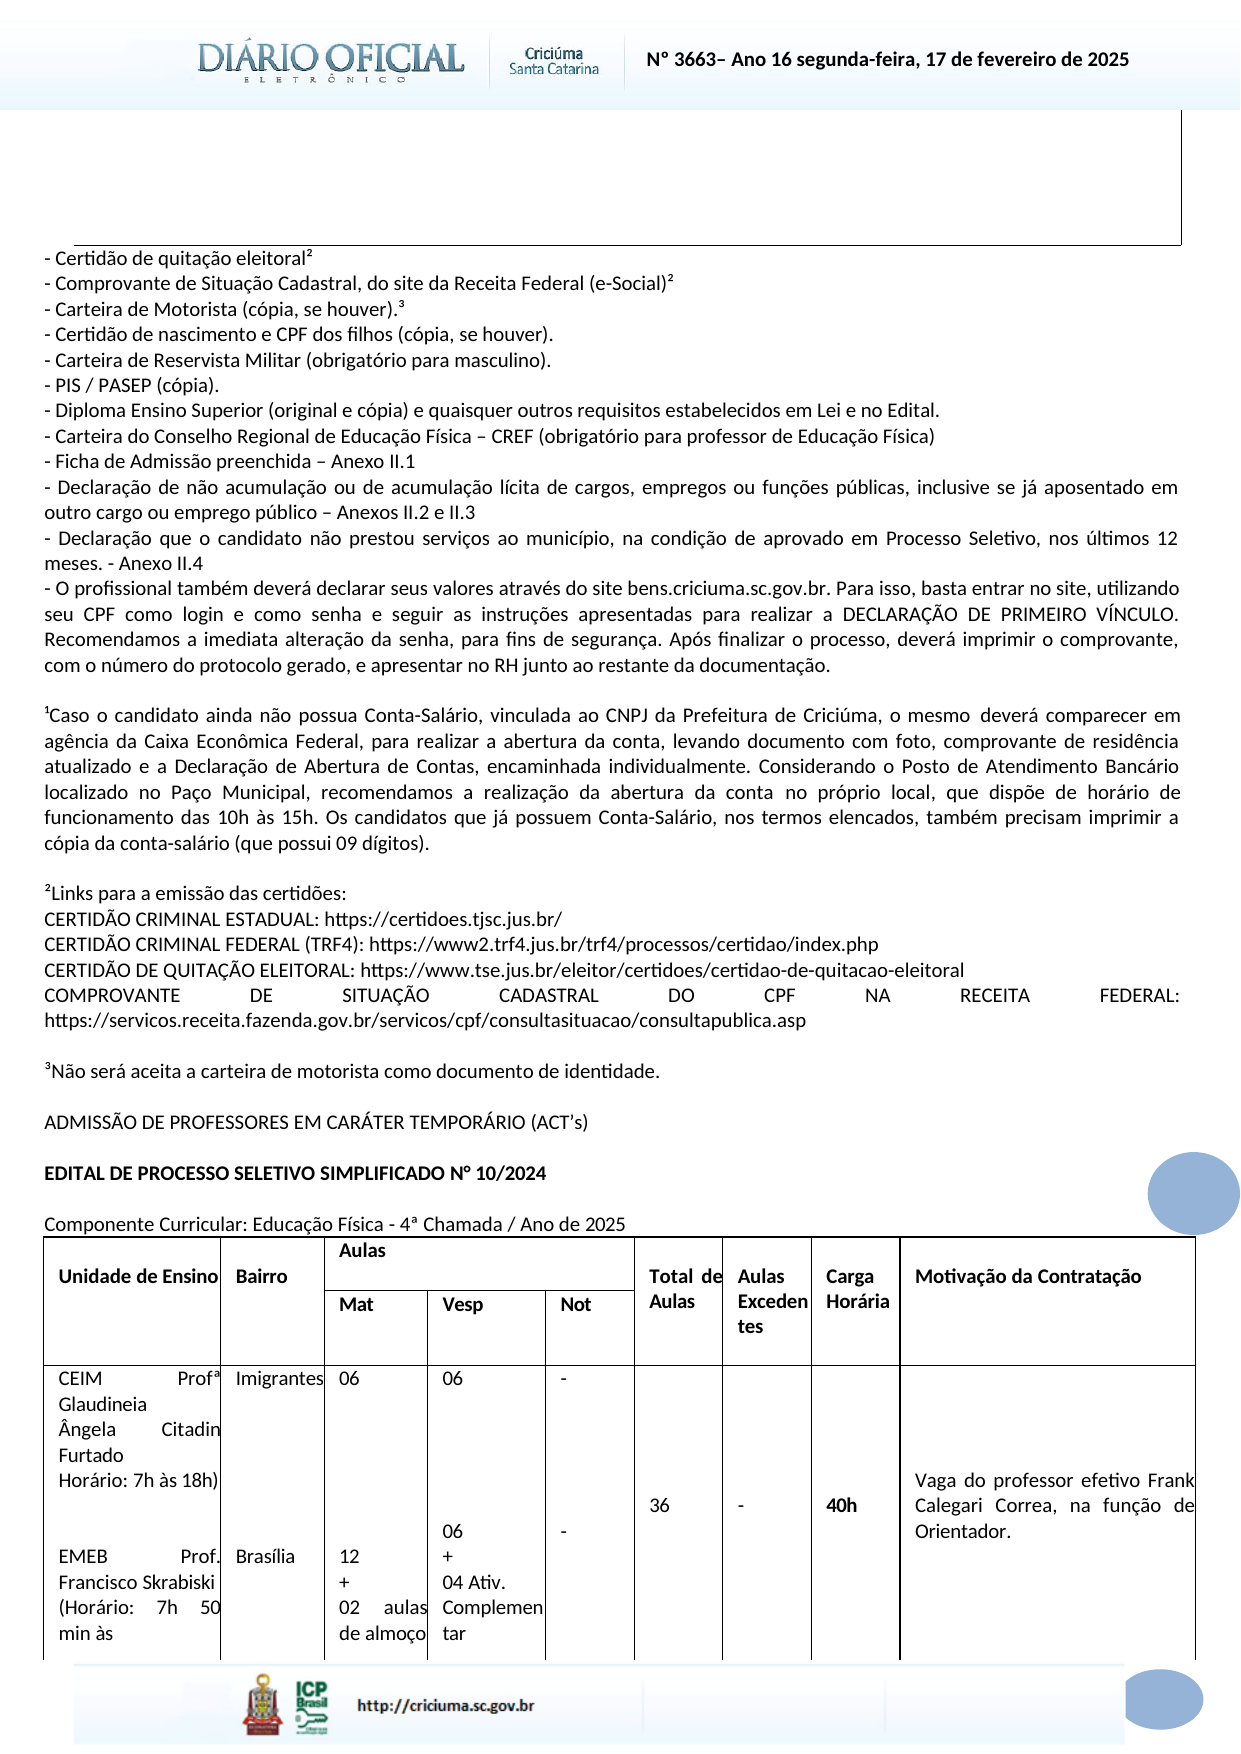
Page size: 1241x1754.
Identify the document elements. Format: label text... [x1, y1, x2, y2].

table_cell 06 [325, 1366, 427, 1416]
text - Comprovante de Situação Cadastral, do site da Receita Federal (e-Social)² [44, 271, 1181, 296]
text - Carteira de Motorista (cópia, se houver).³ [44, 296, 1181, 321]
table_cell 06 [428, 1366, 545, 1416]
table_cell 06 + 04 Ativ. Complementar [428, 1467, 545, 1660]
text - Declaração que o candidato não prestou serviços ao município, na condição de aprovado em Processo Seletivo, nos últimos 12 meses. - Anexo II.4 [44, 525, 1181, 576]
text COMPROVANTE DE SITUAÇÃO CADASTRAL DO CPF NA RECEITA FEDERAL: https://servicos.receita.fazenda.gov.br/servicos/cpf/consultasituacao/consultapublica.asp [44, 982, 1181, 1033]
text EDITAL DE PROCESSO SELETIVO SIMPLIFICADO N° 10/2024 [44, 1160, 1165, 1186]
table_header Motivação da Contratação [901, 1238, 1195, 1364]
text - Certidão de quitação eleitoral² [44, 245, 1181, 271]
table_cell - [546, 1467, 634, 1660]
text CERTIDÃO CRIMINAL FEDERAL (TRF4): https://www2.trf4.jus.br/trf4/processos/certidao/index.php [44, 931, 1181, 957]
table_cell Ângela Citadin Furtado [44, 1416, 220, 1467]
table_cell 12 + 02 aulas de almoço [325, 1467, 427, 1660]
table_cell Vaga do professor efetivo Frank Calegari Correa, na função de Orientador. [901, 1467, 1195, 1660]
table_cell [635, 1366, 722, 1416]
table_cell [325, 1416, 427, 1467]
text - Ficha de Admissão preenchida – Anexo II.1 [44, 448, 1181, 474]
text - Certidão de nascimento e CPF dos filhos (cópia, se houver). [44, 321, 1181, 347]
text - Carteira de Reservista Militar (obrigatório para masculino). [44, 347, 1181, 372]
table_cell [635, 1416, 722, 1467]
table_cell [812, 1416, 899, 1467]
text ³Não será aceita a carteira de motorista como documento de identidade. [44, 1058, 1181, 1084]
text - Diploma Ensino Superior (original e cópia) e quaisquer outros requisitos estabelecidos em Lei e no Edital. [44, 398, 1181, 423]
table_cell - [723, 1467, 811, 1660]
text - PIS / PASEP (cópia). [44, 372, 1181, 398]
text - Declaração de não acumulação ou de acumulação lícita de cargos, empregos ou funções públicas, inclusive se já aposentado em outro cargo ou emprego público – Anexos II.2 e II.3 [44, 474, 1181, 525]
text ²Links para a emissão das certidões: [44, 881, 1181, 906]
table_cell Mat [325, 1291, 427, 1364]
table_cell Brasília [221, 1467, 324, 1660]
table_cell [428, 1416, 545, 1467]
table_cell 40h [812, 1467, 899, 1660]
text ¹Caso o candidato ainda não possua Conta-Salário, vinculada ao CNPJ da Prefeitura de Criciúma, o mesmo deverá comparecer em agência da Caixa Econômica Federal, para realizar a abertura da conta, levando documento com foto, comprovante de residência atualizado e a Declaração de Abertura de Contas, encaminhada individualmente. Considerando o Posto de Atendimento Bancário localizado no Paço Municipal, recomendamos a realização da abertura da conta no próprio local, que dispõe de horário de funcionamento das 10h às 15h. Os candidatos que já possuem Conta-Salário, nos termos elencados, também precisam imprimir a cópia da conta-salário (que possui 09 dígitos). [44, 703, 1181, 855]
table_cell [812, 1366, 899, 1416]
text CERTIDÃO DE QUITAÇÃO ELEITORAL: https://www.tse.jus.br/eleitor/certidoes/certidao-de-quitacao-eleitoral [44, 957, 1181, 982]
table_cell [723, 1416, 811, 1467]
table_header Carga Horária [812, 1238, 899, 1364]
table_cell 36 [635, 1467, 722, 1660]
text CERTIDÃO CRIMINAL ESTADUAL: https://certidoes.tjsc.jus.br/ [44, 906, 1181, 931]
table_cell [901, 1366, 1195, 1416]
table_header Total de Aulas [635, 1238, 722, 1364]
text ADMISSÃO DE PROFESSORES EM CARÁTER TEMPORÁRIO (ACT’s) [44, 1109, 1181, 1135]
table_cell [221, 1416, 324, 1467]
table_header Aulas [325, 1238, 634, 1290]
table_cell [546, 1416, 634, 1467]
table_cell CEIM Profª Glaudineia [44, 1366, 220, 1416]
table_header Aulas Excedentes [723, 1238, 811, 1364]
table_cell Not [546, 1291, 634, 1364]
text - O profissional também deverá declarar seus valores através do site bens.criciuma.sc.gov.br. Para isso, basta entrar no site, utilizando seu CPF como login e como senha e seguir as instruções apresentadas para realizar a DECLARAÇÃO DE PRIMEIRO VÍNCULO. Recomendamos a imediata alteração da senha, para fins de segurança. Após finalizar o processo, deverá imprimir o comprovante, com o número do protocolo gerado, e apresentar no RH junto ao restante da documentação. [44, 576, 1181, 677]
table_header Unidade de Ensino [44, 1238, 220, 1364]
table_cell - [546, 1366, 634, 1416]
text - Carteira do Conselho Regional de Educação Física – CREF (obrigatório para professor de Educação Física) [44, 423, 1181, 448]
table_cell [901, 1416, 1195, 1467]
text Componente Curricular: Educação Física - 4ª Chamada / Ano de 2025 [44, 1211, 1181, 1236]
table_cell Imigrantes [221, 1366, 324, 1416]
table_cell Vesp [428, 1291, 545, 1364]
table_cell Horário: 7h às 18h) EMEB Prof. Francisco Skrabiski (Horário: 7h 50 min às [44, 1467, 220, 1660]
table_header Bairro [221, 1238, 324, 1364]
table_cell [723, 1366, 811, 1416]
